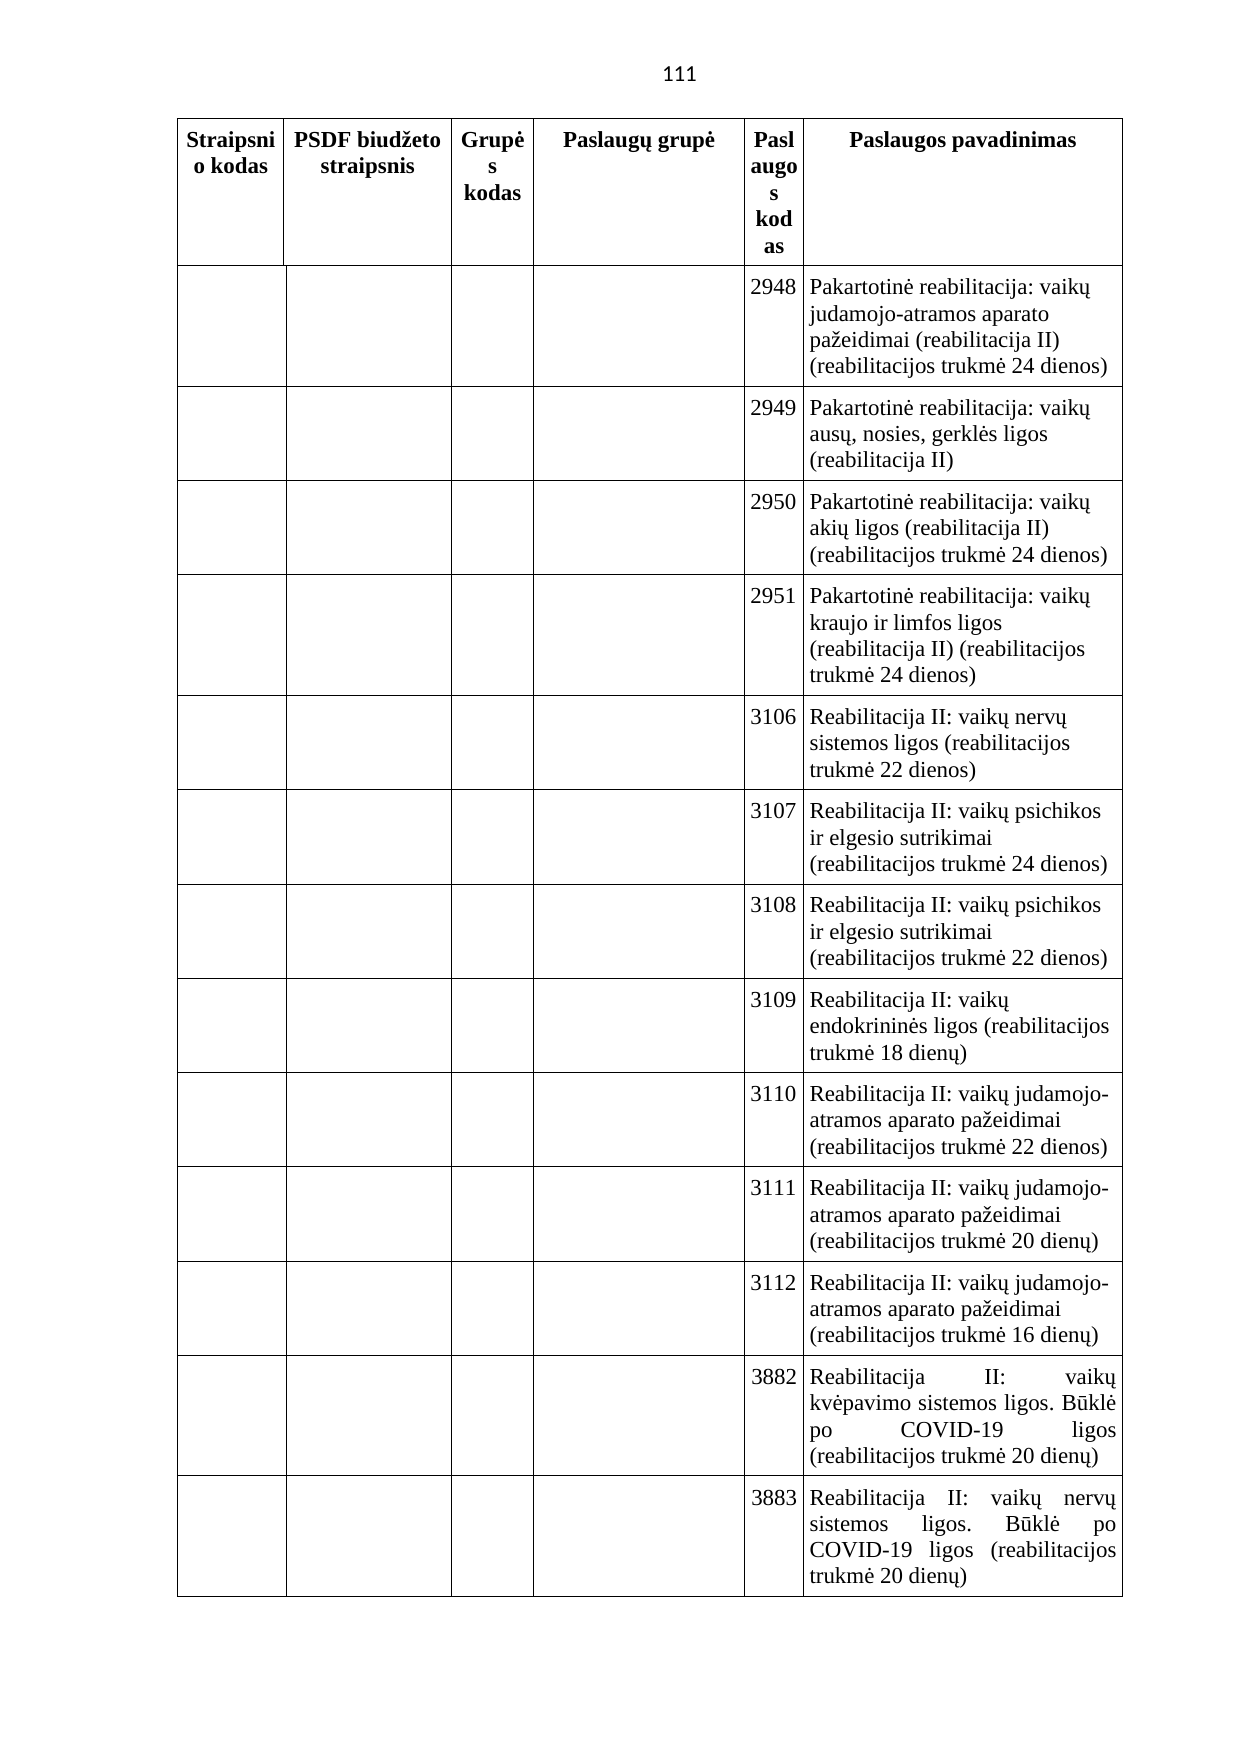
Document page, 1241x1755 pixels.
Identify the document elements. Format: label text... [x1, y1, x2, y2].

table_cell Pakartotinė reabilitacija: vaikų kraujo ir limfos ligos (reabilitacija II) (reabilitacijos trukmė 24 dienos) [804, 575, 1122, 695]
table_cell Pakartotinė reabilitacija: vaikų judamojo-atramos aparato pažeidimai (reabilitacija II) (reabilitacijos trukmė 24 dienos) [804, 266, 1122, 386]
table_header Paslaugos pavadinimas [804, 119, 1122, 265]
table_cell [287, 1167, 451, 1261]
table_cell 2950 [745, 481, 803, 574]
table_header Grupės kodas [452, 119, 533, 265]
table_cell 2951 [745, 575, 803, 695]
table_cell [534, 790, 744, 883]
table_cell [287, 1073, 451, 1166]
table_cell [178, 481, 286, 574]
table_cell 3883 [745, 1476, 803, 1596]
table_header Paslaugų grupė [534, 119, 744, 265]
table_cell [178, 979, 286, 1072]
table_cell [452, 885, 533, 978]
table_cell Pakartotinė reabilitacija: vaikų ausų, nosies, gerklės ligos (reabilitacija II) [804, 387, 1122, 480]
table_cell [534, 266, 744, 386]
table_cell [287, 266, 451, 386]
table_cell [287, 481, 451, 574]
table_cell 3110 [745, 1073, 803, 1166]
table_cell Reabilitacija II: vaikų nervų sistemos ligos (reabilitacijos trukmė 22 dienos) [804, 696, 1122, 789]
table_cell [534, 885, 744, 978]
table_cell [287, 790, 451, 883]
table_cell [452, 790, 533, 883]
table_cell [287, 979, 451, 1072]
table_cell 2949 [745, 387, 803, 480]
table_cell [287, 387, 451, 480]
table_cell [178, 1073, 286, 1166]
table_cell [287, 696, 451, 789]
table_cell [178, 885, 286, 978]
table_cell [452, 1356, 533, 1475]
table_cell [287, 575, 451, 695]
table_cell [178, 1262, 286, 1355]
table_cell [452, 1262, 533, 1355]
table_cell 3112 [745, 1262, 803, 1355]
table_cell Reabilitacija II: vaikų nervų sistemos ligos. Būklė po COVID-19 ligos (reabilitacijos trukmė 20 dienų) [804, 1476, 1122, 1596]
table_cell [452, 575, 533, 695]
table_cell [178, 387, 286, 480]
table_cell Reabilitacija II: vaikų endokrininės ligos (reabilitacijos trukmė 18 dienų) [804, 979, 1122, 1072]
table_cell 3109 [745, 979, 803, 1072]
table_cell [452, 1476, 533, 1596]
table_cell [534, 1262, 744, 1355]
table_cell [287, 1476, 451, 1596]
table_cell [287, 1356, 451, 1475]
table_cell [178, 1167, 286, 1261]
table_cell Reabilitacija II: vaikų judamojo-atramos aparato pažeidimai (reabilitacijos trukmė 22 dienos) [804, 1073, 1122, 1166]
table_cell [534, 481, 744, 574]
table_header Paslaugos kodas [745, 119, 803, 265]
table_cell 3107 [745, 790, 803, 883]
table_cell Reabilitacija II: vaikų psichikos ir elgesio sutrikimai (reabilitacijos trukmė 24 dienos) [804, 790, 1122, 883]
table_cell 2948 [745, 266, 803, 386]
table_cell [534, 575, 744, 695]
table_cell [534, 387, 744, 480]
table_header PSDF biudžeto straipsnis [284, 119, 451, 265]
table_cell Reabilitacija II: vaikų judamojo-atramos aparato pažeidimai (reabilitacijos trukmė 16 dienų) [804, 1262, 1122, 1355]
table_cell [178, 696, 286, 789]
table_cell [178, 790, 286, 883]
table_cell [178, 1356, 286, 1475]
table_cell [452, 266, 533, 386]
table_cell [178, 1476, 286, 1596]
table_cell [178, 575, 286, 695]
table_cell [452, 481, 533, 574]
table_cell [287, 885, 451, 978]
table_cell [534, 979, 744, 1072]
table_cell 3111 [745, 1167, 803, 1261]
table_cell Reabilitacija II: vaikų kvėpavimo sistemos ligos. Būklė po COVID-19 ligos (reabilitacijos trukmė 20 dienų) [804, 1356, 1122, 1475]
table_cell [534, 1476, 744, 1596]
table_cell 3106 [745, 696, 803, 789]
table_cell Reabilitacija II: vaikų judamojo-atramos aparato pažeidimai (reabilitacijos trukmė 20 dienų) [804, 1167, 1122, 1261]
table_cell Reabilitacija II: vaikų psichikos ir elgesio sutrikimai (reabilitacijos trukmė 22 dienos) [804, 885, 1122, 978]
table_cell [534, 1167, 744, 1261]
table_cell [178, 266, 286, 386]
table_header Straipsnio kodas [178, 119, 283, 265]
table_cell [452, 1073, 533, 1166]
table_cell [452, 1167, 533, 1261]
table_cell [534, 1073, 744, 1166]
table_cell 3108 [745, 885, 803, 978]
table_cell [452, 696, 533, 789]
table_cell 3882 [745, 1356, 803, 1475]
table_cell [287, 1262, 451, 1355]
table_cell [534, 1356, 744, 1475]
table_cell [452, 979, 533, 1072]
table_cell [452, 387, 533, 480]
table_cell Pakartotinė reabilitacija: vaikų akių ligos (reabilitacija II) (reabilitacijos trukmė 24 dienos) [804, 481, 1122, 574]
table_cell [534, 696, 744, 789]
